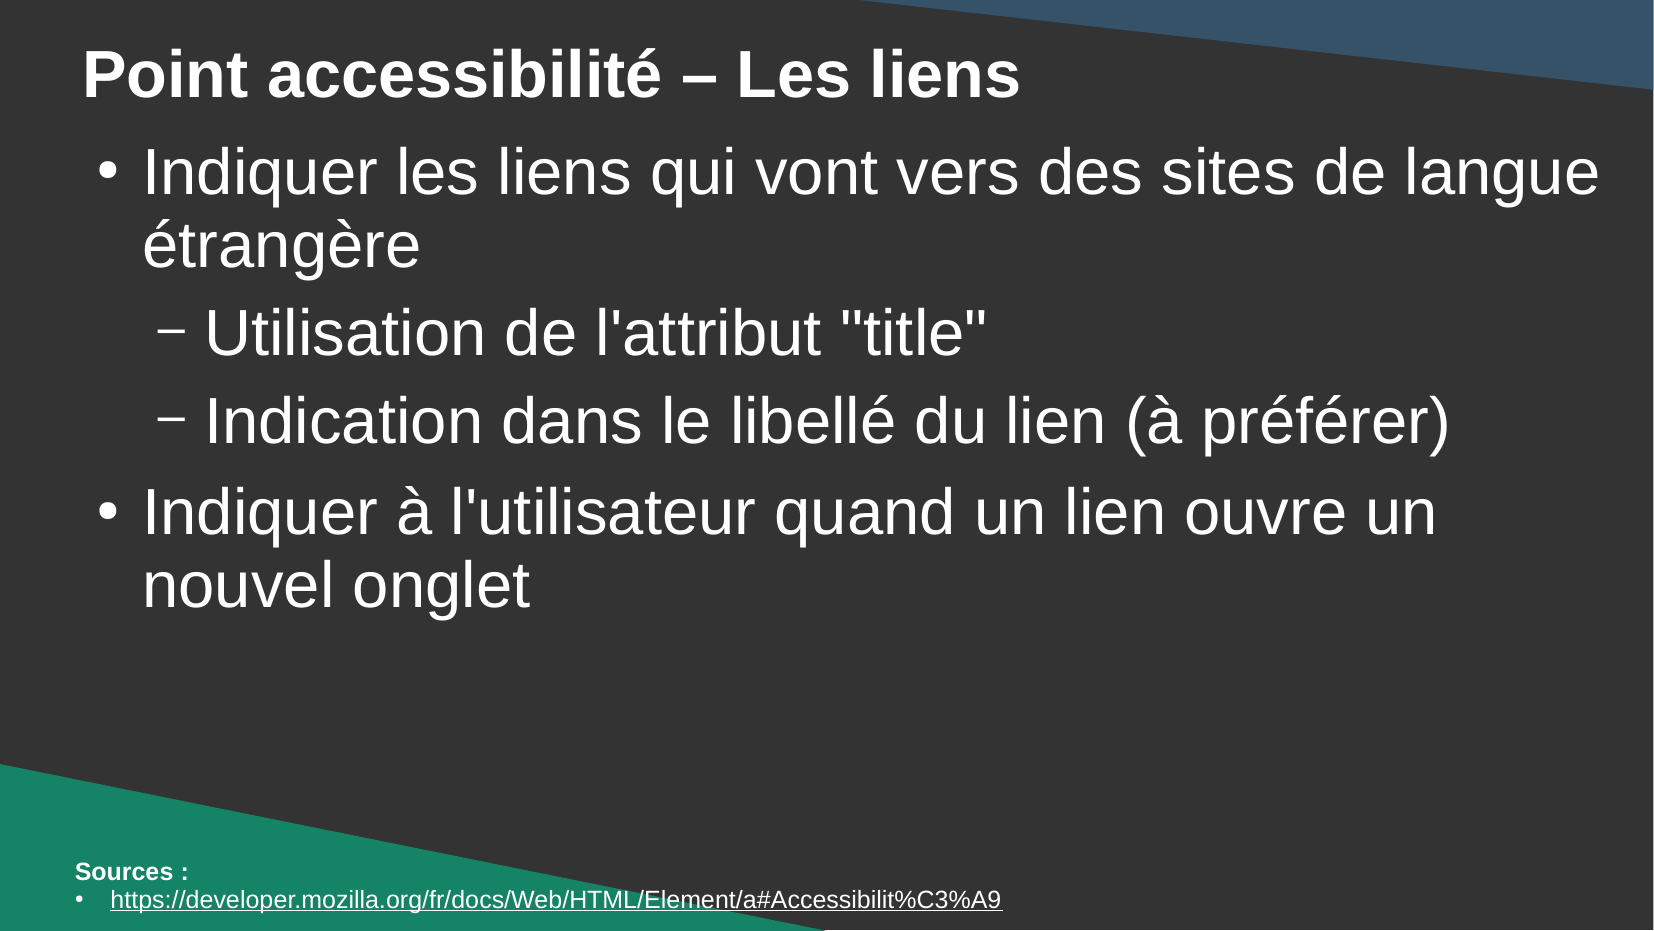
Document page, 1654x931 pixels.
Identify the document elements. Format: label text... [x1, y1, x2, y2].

list Indiquer les liens qui vont vers des sites de langue étrangère Utilisation de l'attribut "title" Indication dans le libellé du lien (à préférer) Indiquer à l'utilisateur quand un lien ouvre un nouvel onglet [80, 135, 1605, 626]
text_box [0, 764, 426, 931]
text_box Sources : https://developer.mozilla.org/fr/docs/Web/HTML/Element/a#Accessibilit%C3%A9 [60, 850, 1546, 931]
title Point accessibilité – Les liens [82, 37, 1571, 122]
text_box [858, 0, 1654, 90]
